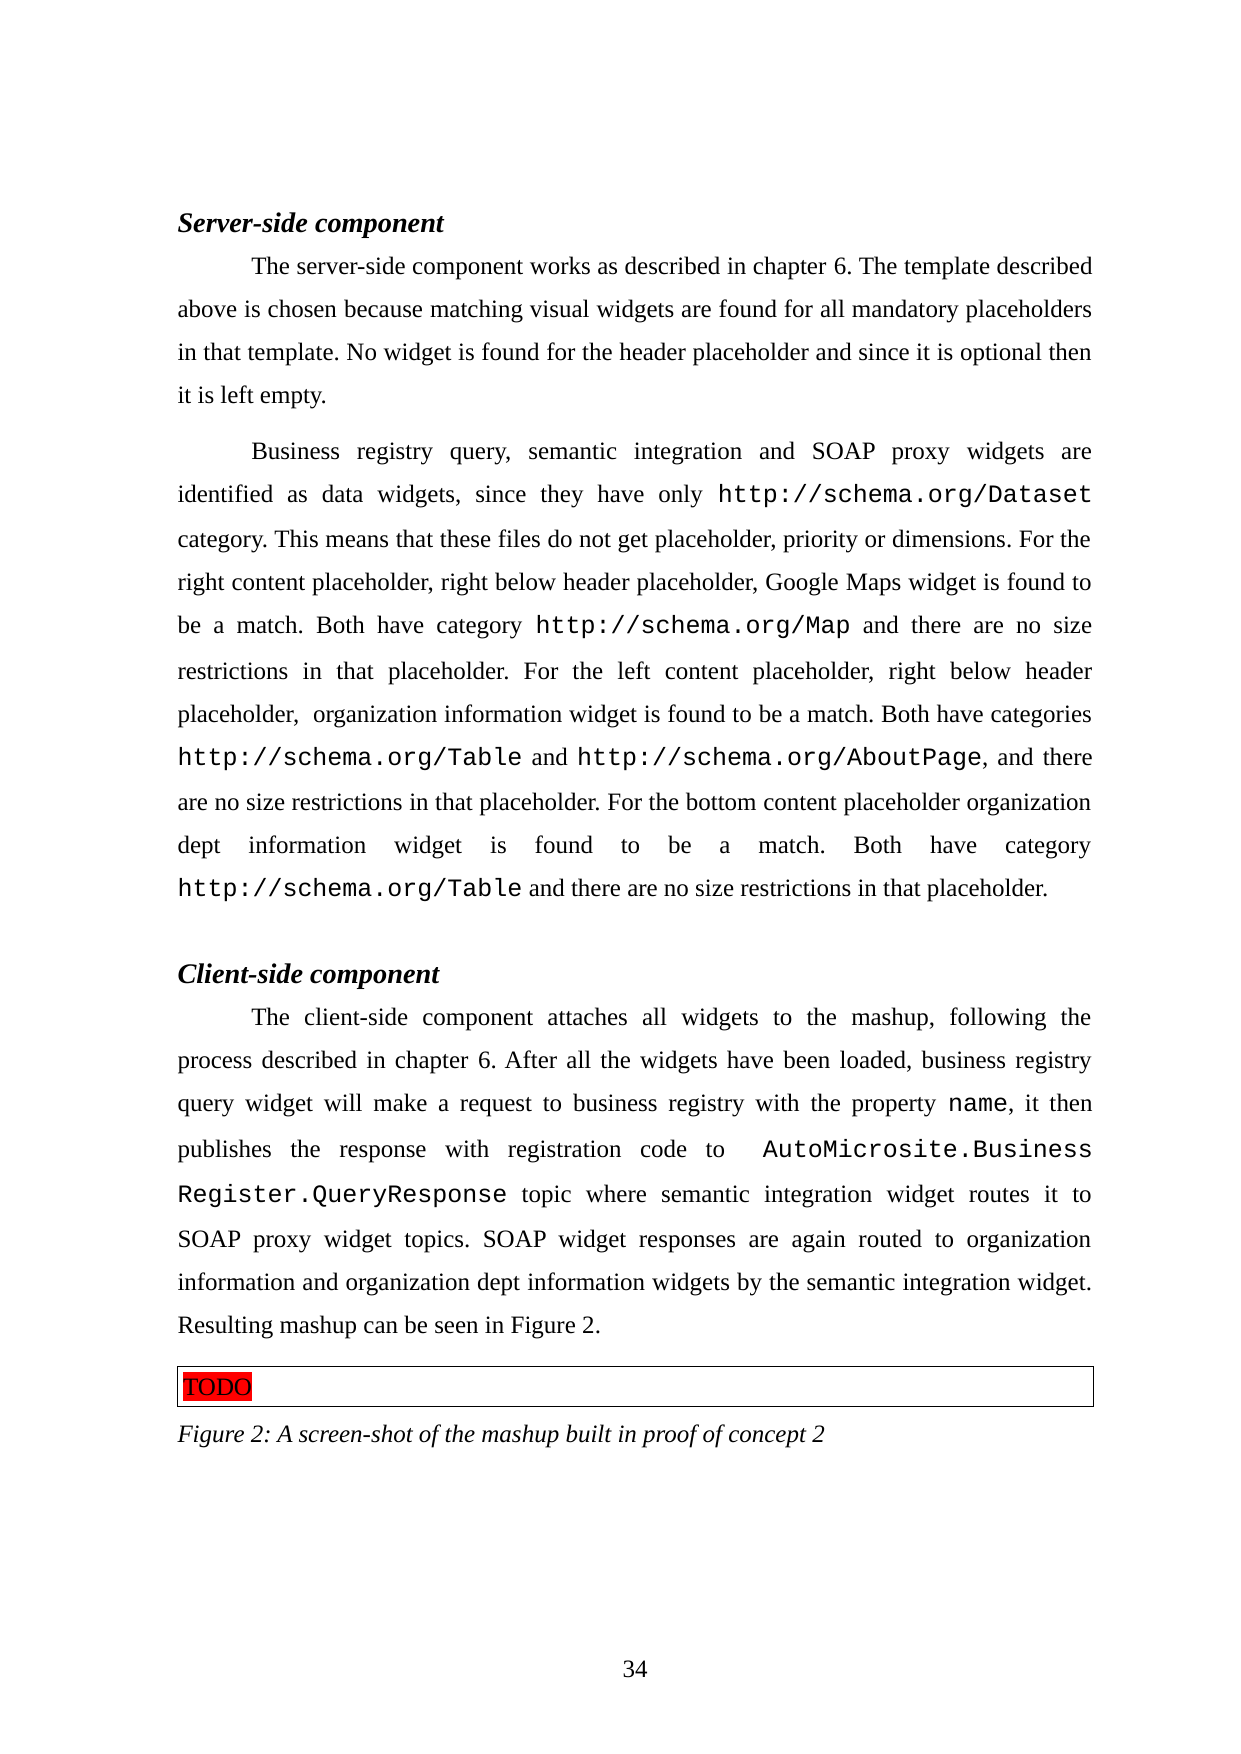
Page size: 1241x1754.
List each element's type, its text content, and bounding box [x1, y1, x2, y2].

subtitle Server-side component [177, 206, 1093, 238]
text The client-side component attaches all widgets to the mashup, following the process described in chapter 6. After all the widgets have been loaded, business registry query widget will make a request to business registry with the property name, it then publishes the response with registration code to AutoMicrosite.Business Register.QueryResponse topic where semantic integration widget routes it to SOAP proxy widget topics. SOAP widget responses are again routed to organization information and organization dept information widgets by the semantic integration widget. Resulting mashup can be seen in Figure 2. [177, 1002, 1093, 1339]
table_header TODO [178, 1367, 1093, 1406]
subtitle Client-side component [177, 957, 1093, 990]
text Business registry query, semantic integration and SOAP proxy widgets are identified as data widgets, since they have only http://schema.org/Dataset category. This means that these files do not get placeholder, priority or dimensions. For the right content placeholder, right below header placeholder, Google Maps widget is found to be a match. Both have category http://schema.org/Map and there are no size restrictions in that placeholder. For the left content placeholder, right below header placeholder, organization information widget is found to be a match. Both have categories http://schema.org/Table and http://schema.org/AboutPage, and there are no size restrictions in that placeholder. For the bottom content placeholder organization dept information widget is found to be a match. Both have category http://schema.org/Table and there are no size restrictions in that placeholder. [177, 436, 1093, 904]
text The server-side component works as described in chapter 6. The template described above is chosen because matching visual widgets are found for all mandatory placeholders in that template. No widget is found for the header placeholder and since it is optional then it is left empty. [177, 251, 1093, 409]
text Figure 2: A screen-shot of the mashup built in proof of concept 2 [177, 1419, 1093, 1448]
